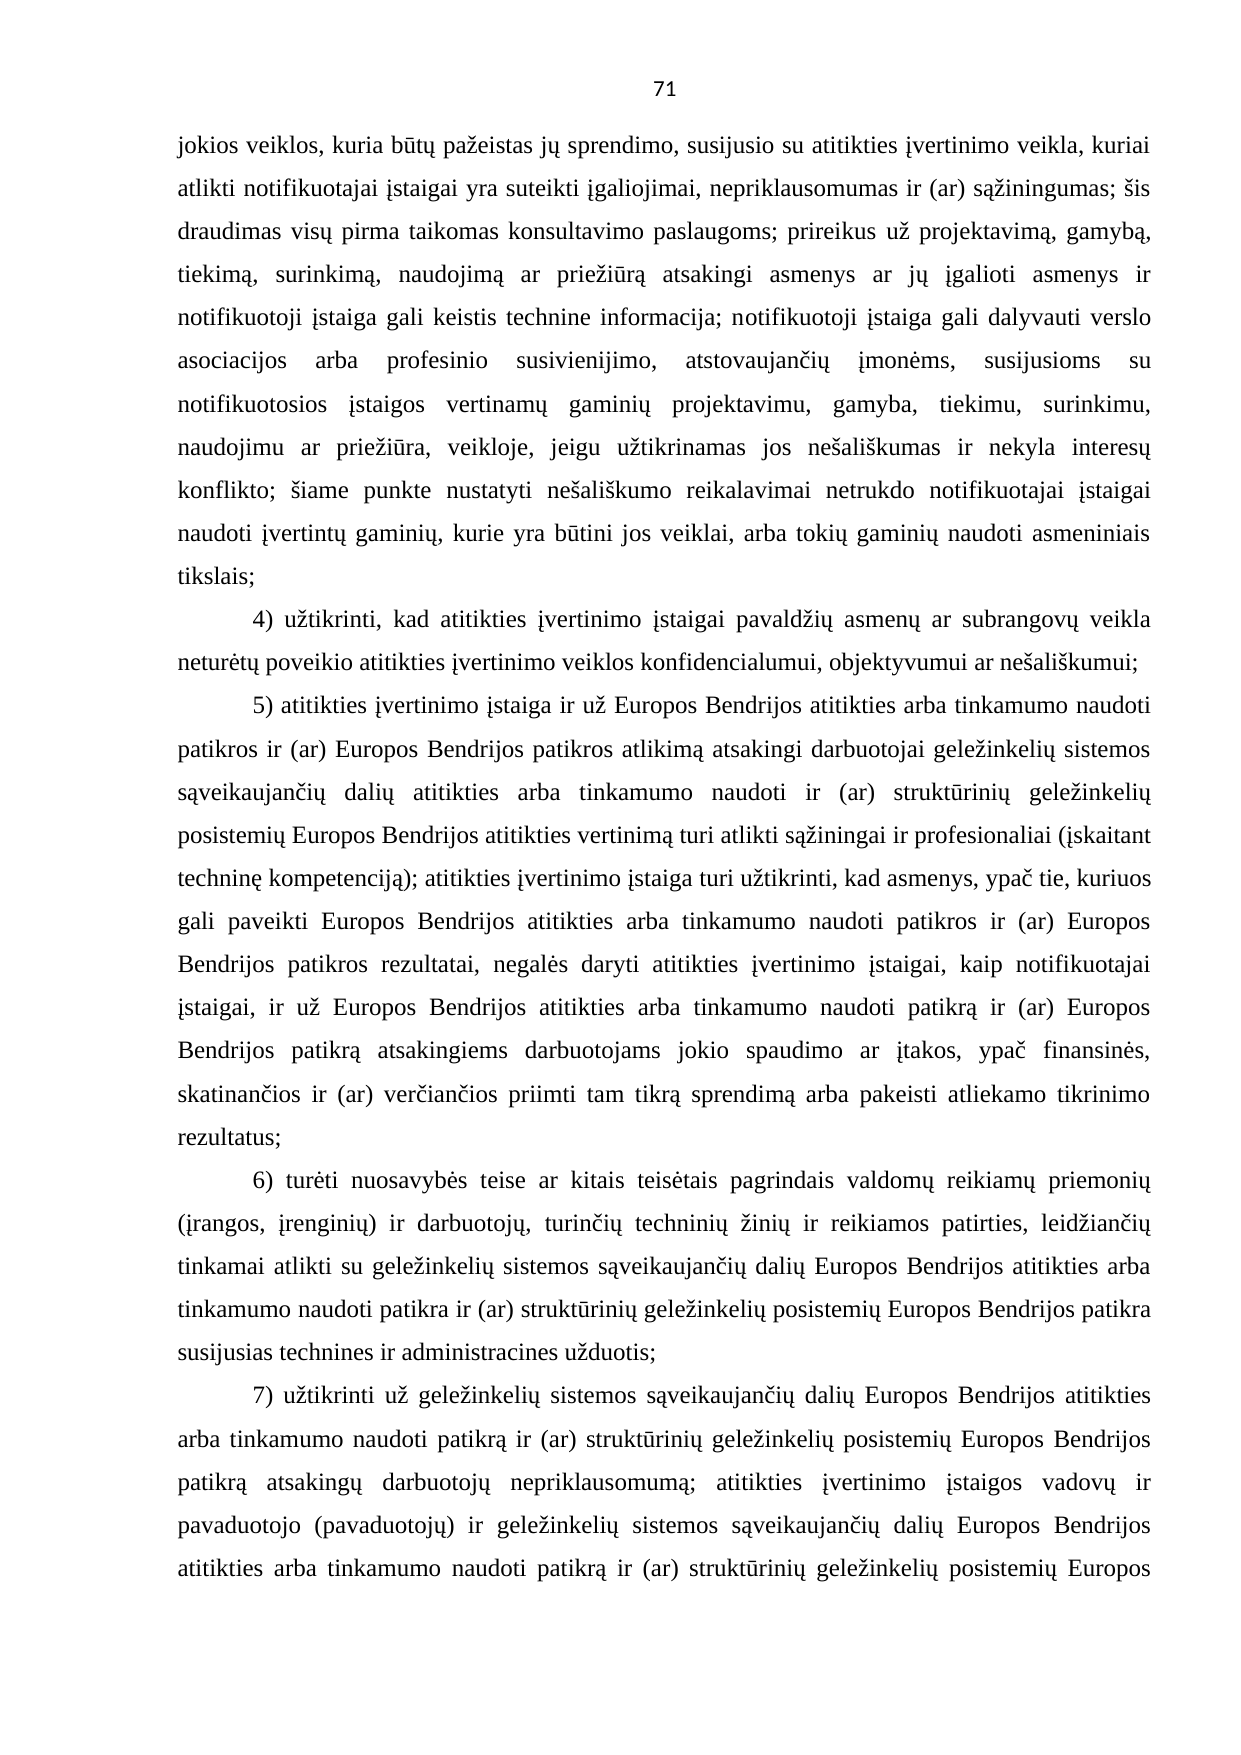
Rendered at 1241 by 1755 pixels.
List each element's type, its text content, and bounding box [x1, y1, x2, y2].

text 6) turėti nuosavybės teise ar kitais teisėtais pagrindais valdomų reikiamų priemonių (įrangos, įrenginių) ir darbuotojų, turinčių techninių žinių ir reikiamos patirties, leidžiančių tinkamai atlikti su geležinkelių sistemos sąveikaujančių dalių Europos Bendrijos atitikties arba tinkamumo naudoti patikra ir (ar) struktūrinių geležinkelių posistemių Europos Bendrijos patikra susijusias technines ir administracines užduotis; [177, 1165, 1152, 1366]
text 7) užtikrinti už geležinkelių sistemos sąveikaujančių dalių Europos Bendrijos atitikties arba tinkamumo naudoti patikrą ir (ar) struktūrinių geležinkelių posistemių Europos Bendrijos patikrą atsakingų darbuotojų nepriklausomumą; atitikties įvertinimo įstaigos vadovų ir pavaduotojo (pavaduotojų) ir geležinkelių sistemos sąveikaujančių dalių Europos Bendrijos atitikties arba tinkamumo naudoti patikrą ir (ar) struktūrinių geležinkelių posistemių Europos [177, 1381, 1152, 1582]
text 4) užtikrinti, kad atitikties įvertinimo įstaigai pavaldžių asmenų ar subrangovų veikla neturėtų poveikio atitikties įvertinimo veiklos konfidencialumui, objektyvumui ar nešališkumui; [177, 604, 1152, 676]
text jokios veiklos, kuria būtų pažeistas jų sprendimo, susijusio su atitikties įvertinimo veikla, kuriai atlikti notifikuotajai įstaigai yra suteikti įgaliojimai, nepriklausomumas ir (ar) sąžiningumas; šis draudimas visų pirma taikomas konsultavimo paslaugoms; prireikus už projektavimą, gamybą, tiekimą, surinkimą, naudojimą ar priežiūrą atsakingi asmenys ar jų įgalioti asmenys ir notifikuotoji įstaiga gali keistis technine informacija; notifikuotoji įstaiga gali dalyvauti verslo asociacijos arba profesinio susivienijimo, atstovaujančių įmonėms, susijusioms su notifikuotosios įstaigos vertinamų gaminių projektavimu, gamyba, tiekimu, surinkimu, naudojimu ar priežiūra, veikloje, jeigu užtikrinamas jos nešališkumas ir nekyla interesų konflikto; šiame punkte nustatyti nešališkumo reikalavimai netrukdo notifikuotajai įstaigai naudoti įvertintų gaminių, kurie yra būtini jos veiklai, arba tokių gaminių naudoti asmeniniais tikslais; [177, 130, 1152, 590]
text 5) atitikties įvertinimo įstaiga ir už Europos Bendrijos atitikties arba tinkamumo naudoti patikros ir (ar) Europos Bendrijos patikros atlikimą atsakingi darbuotojai geležinkelių sistemos sąveikaujančių dalių atitikties arba tinkamumo naudoti ir (ar) struktūrinių geležinkelių posistemių Europos Bendrijos atitikties vertinimą turi atlikti sąžiningai ir profesionaliai (įskaitant techninę kompetenciją); atitikties įvertinimo įstaiga turi užtikrinti, kad asmenys, ypač tie, kuriuos gali paveikti Europos Bendrijos atitikties arba tinkamumo naudoti patikros ir (ar) Europos Bendrijos patikros rezultatai, negalės daryti atitikties įvertinimo įstaigai, kaip notifikuotajai įstaigai, ir už Europos Bendrijos atitikties arba tinkamumo naudoti patikrą ir (ar) Europos Bendrijos patikrą atsakingiems darbuotojams jokio spaudimo ar įtakos, ypač finansinės, skatinančios ir (ar) verčiančios priimti tam tikrą sprendimą arba pakeisti atliekamo tikrinimo rezultatus; [177, 691, 1152, 1151]
